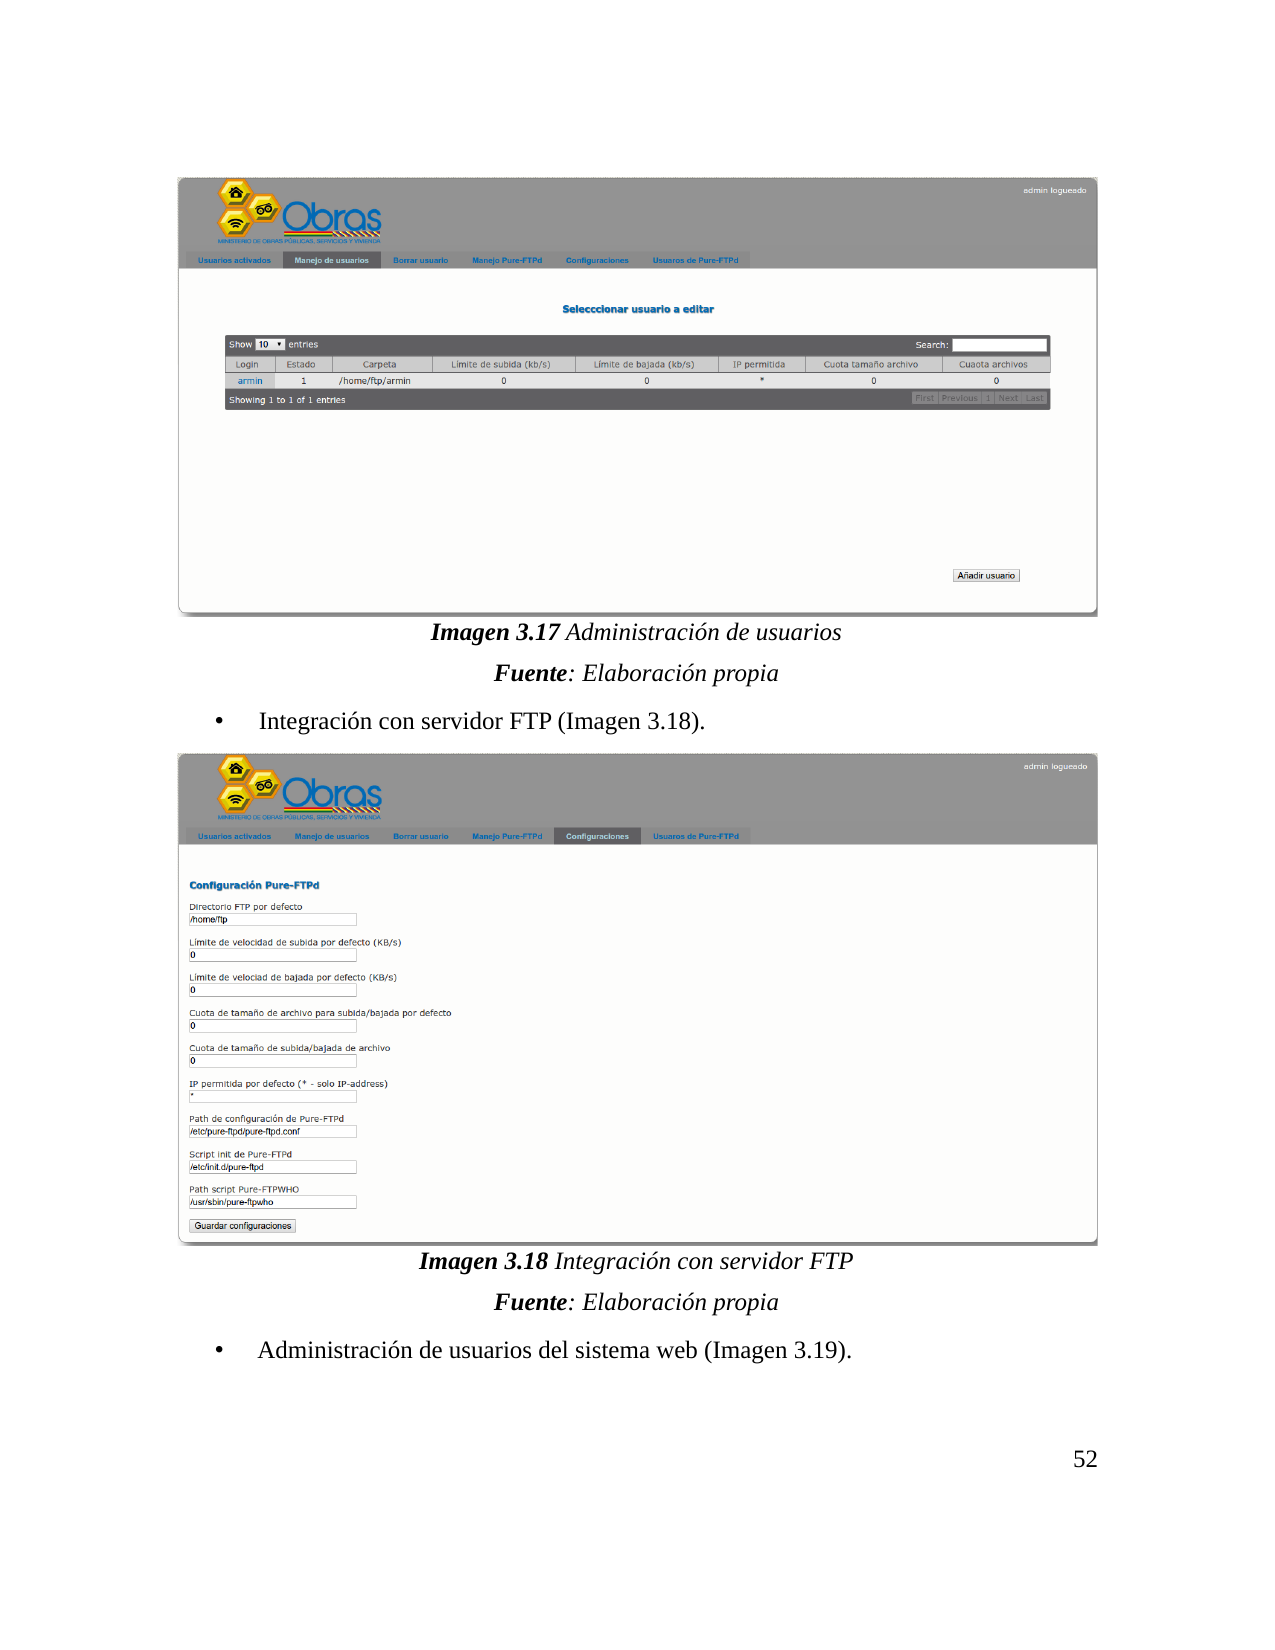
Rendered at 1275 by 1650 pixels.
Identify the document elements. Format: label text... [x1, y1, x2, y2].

list Integración con servidor FTP (Imagen 3.18). [215, 706, 1098, 734]
picture [177, 177, 1098, 617]
list Administración de usuarios del sistema web (Imagen 3.19). [215, 1335, 1098, 1363]
picture [177, 753, 1098, 1246]
text Fuente: Elaboración propia [177, 658, 1098, 687]
text Imagen 3.17 Administración de usuarios [177, 617, 1098, 646]
text Fuente: Elaboración propia [177, 1287, 1098, 1316]
text Imagen 3.18 Integración con servidor FTP [177, 1246, 1098, 1275]
